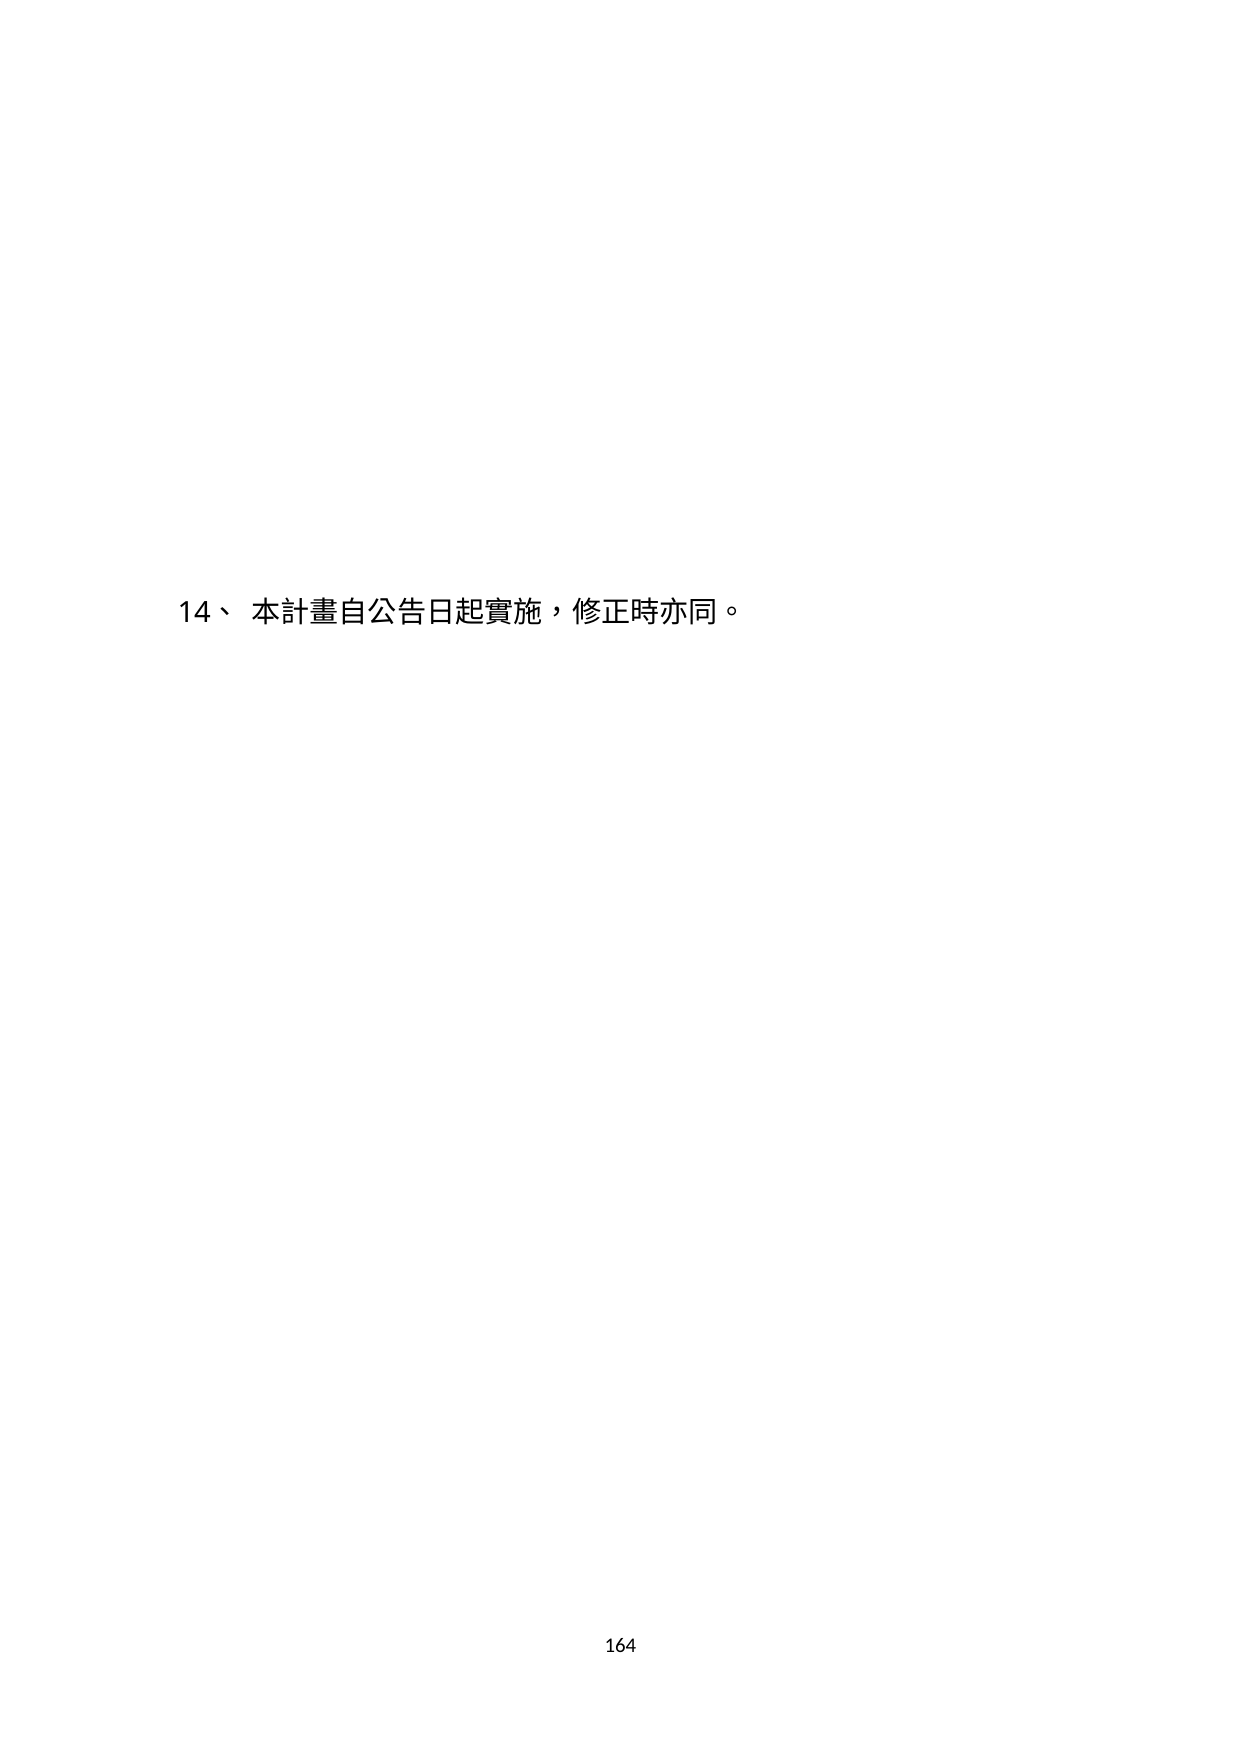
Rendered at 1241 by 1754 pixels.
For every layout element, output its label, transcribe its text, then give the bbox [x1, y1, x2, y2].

list 本計畫自公告日起實施，修正時亦同。 [177, 342, 1063, 877]
